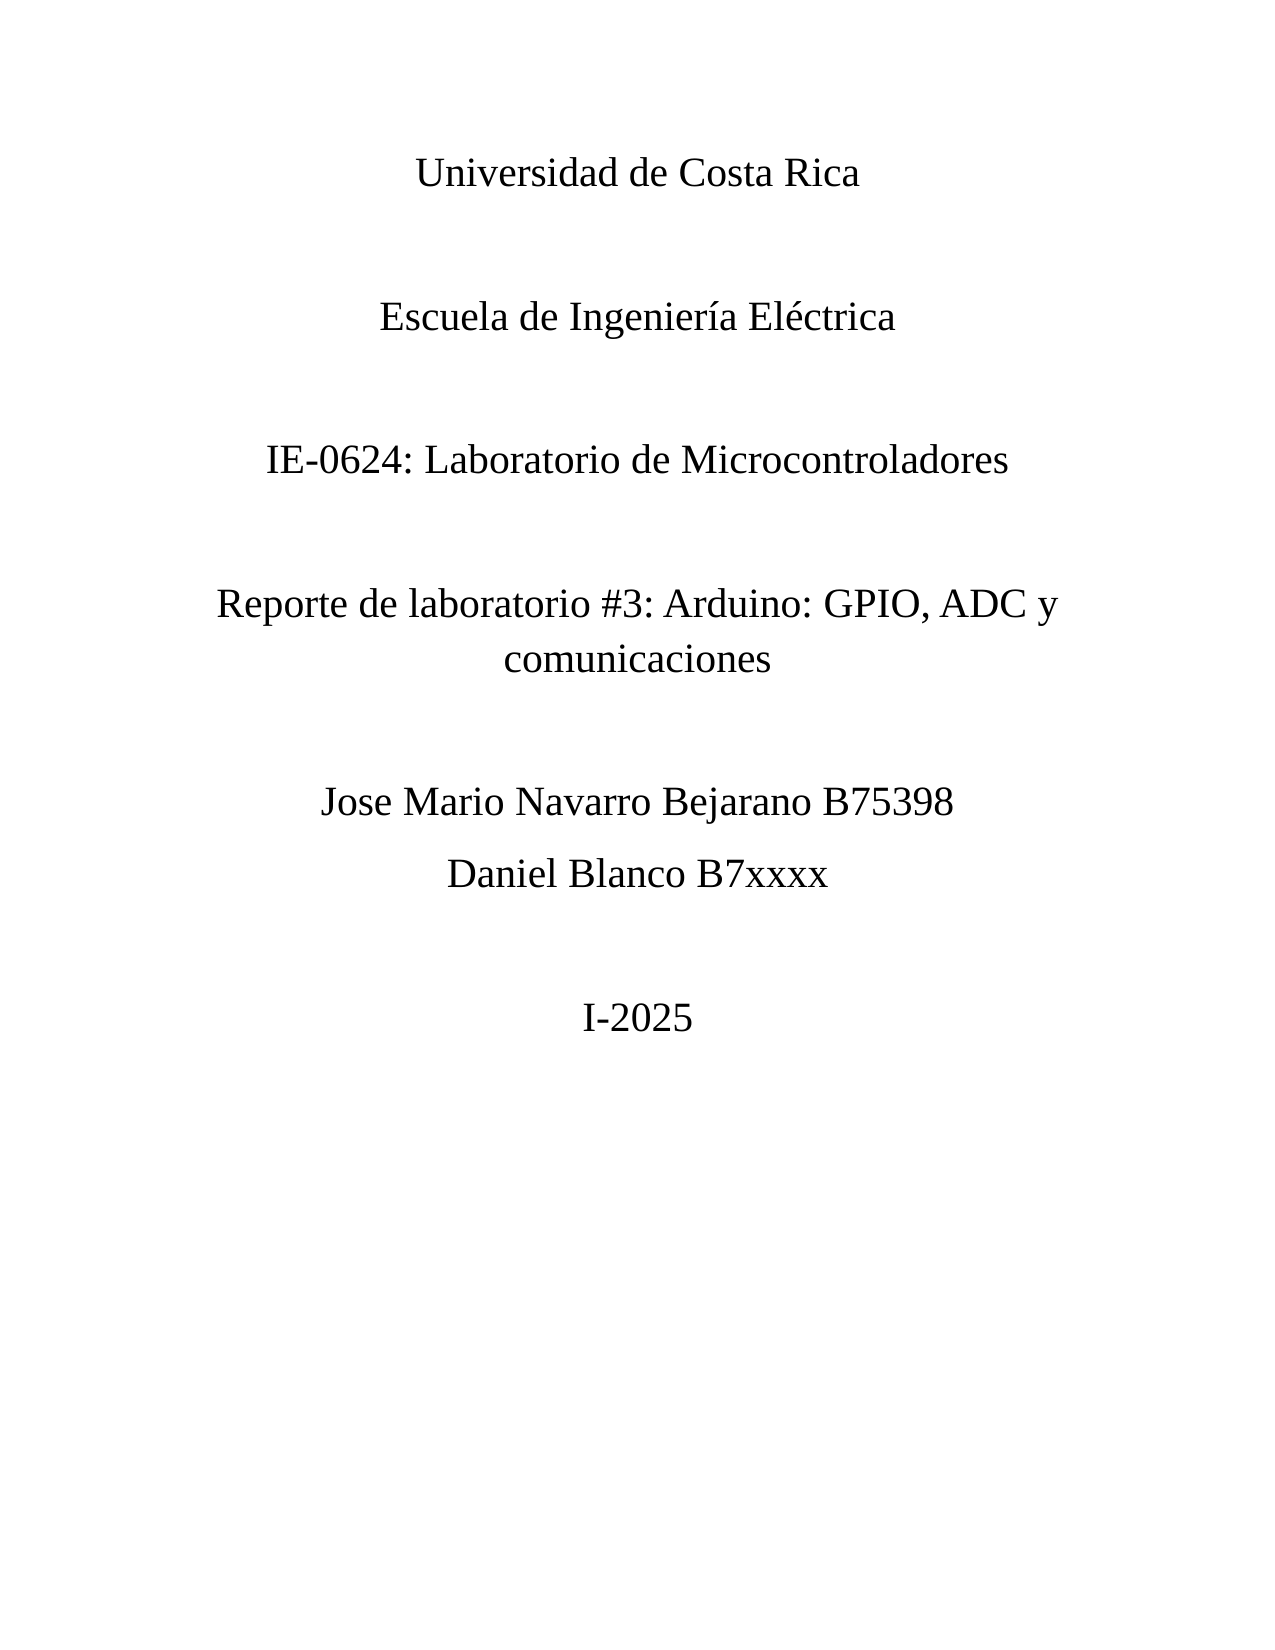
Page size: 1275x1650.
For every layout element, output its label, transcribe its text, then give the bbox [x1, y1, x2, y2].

text Jose Mario Navarro Bejarano B75398 [177, 777, 1098, 825]
text Reporte de laboratorio #3: Arduino: GPIO, ADC y comunicaciones [177, 578, 1098, 681]
text IE-0624: Laboratorio de Microcontroladores [177, 435, 1098, 483]
text Escuela de Ingeniería Eléctrica [177, 291, 1098, 339]
text Daniel Blanco B7xxxx [177, 849, 1098, 897]
text Universidad de Costa Rica [177, 148, 1098, 196]
text I-2025 [177, 992, 1098, 1040]
